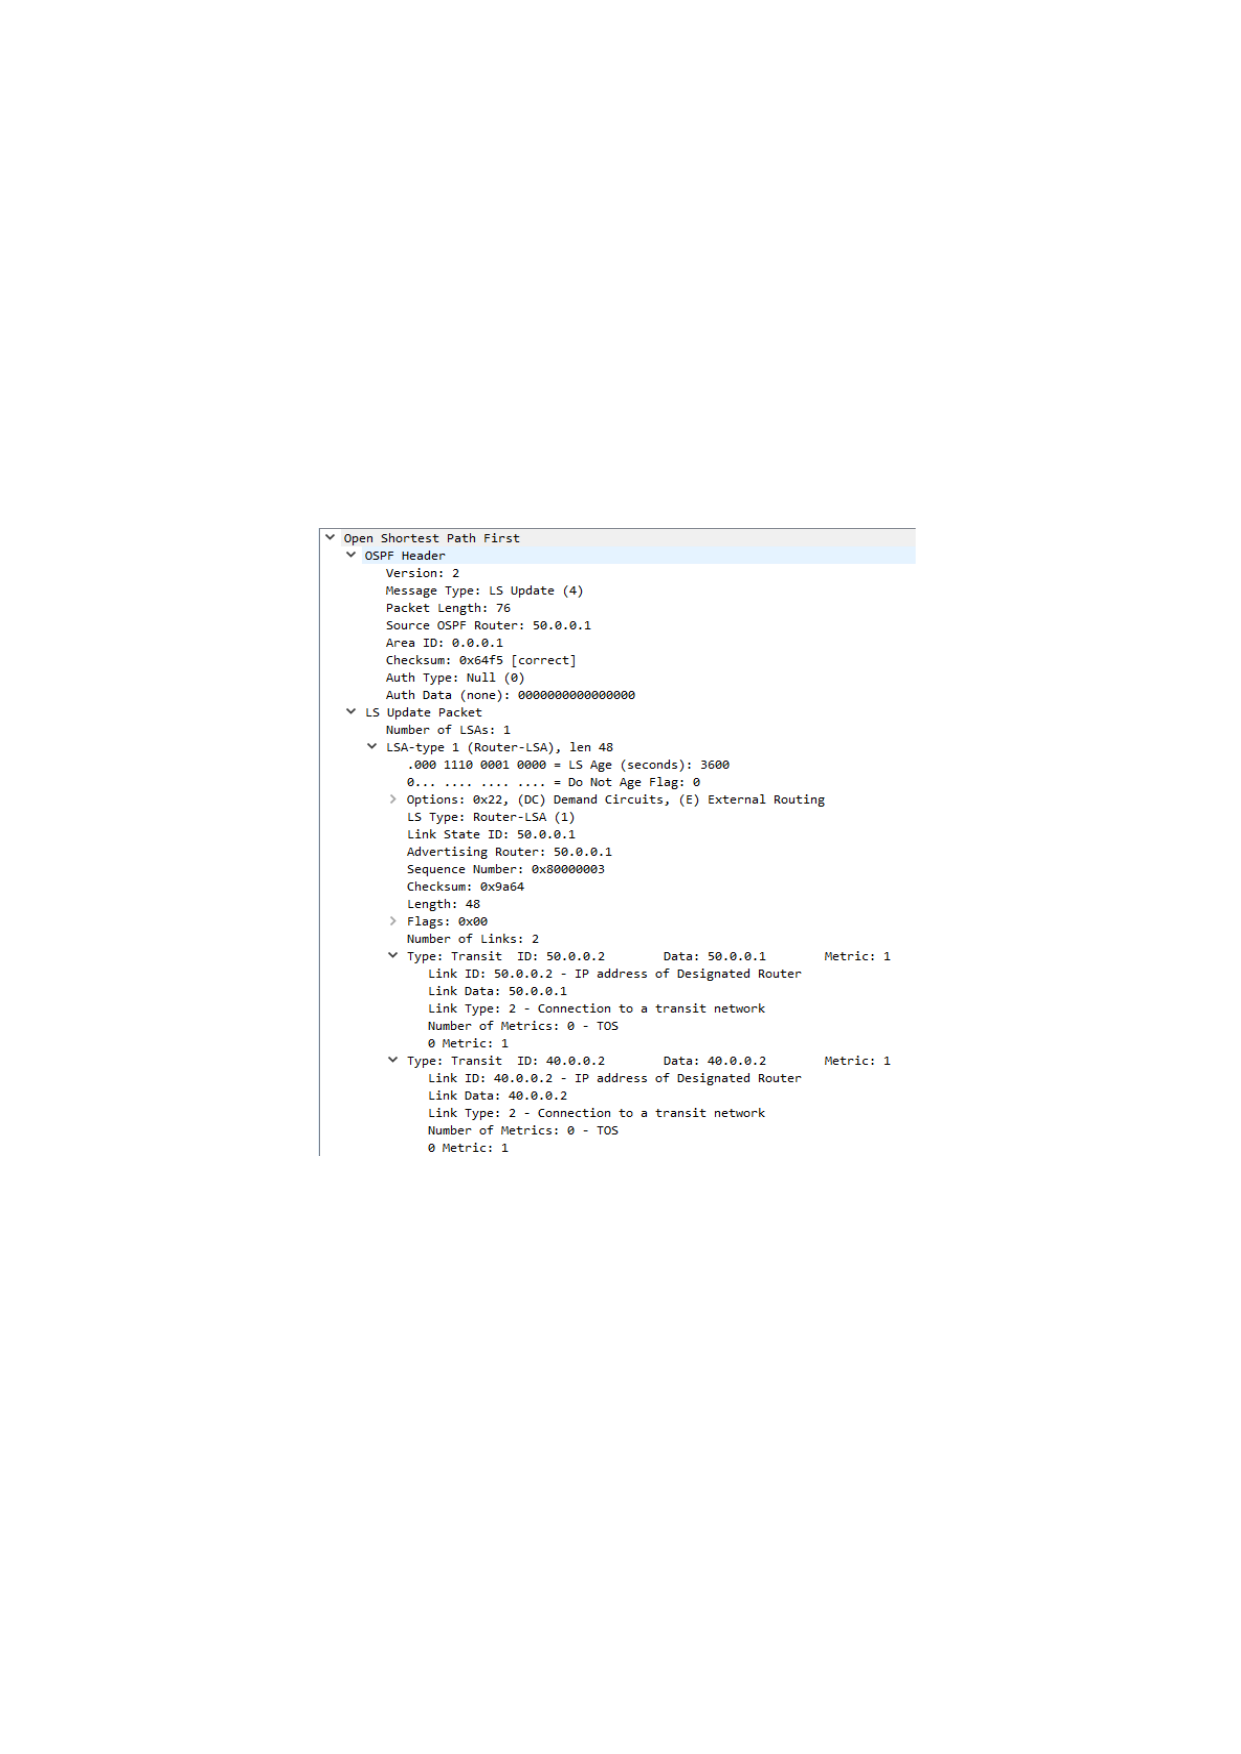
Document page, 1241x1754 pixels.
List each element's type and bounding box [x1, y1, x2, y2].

picture [318, 528, 916, 1156]
